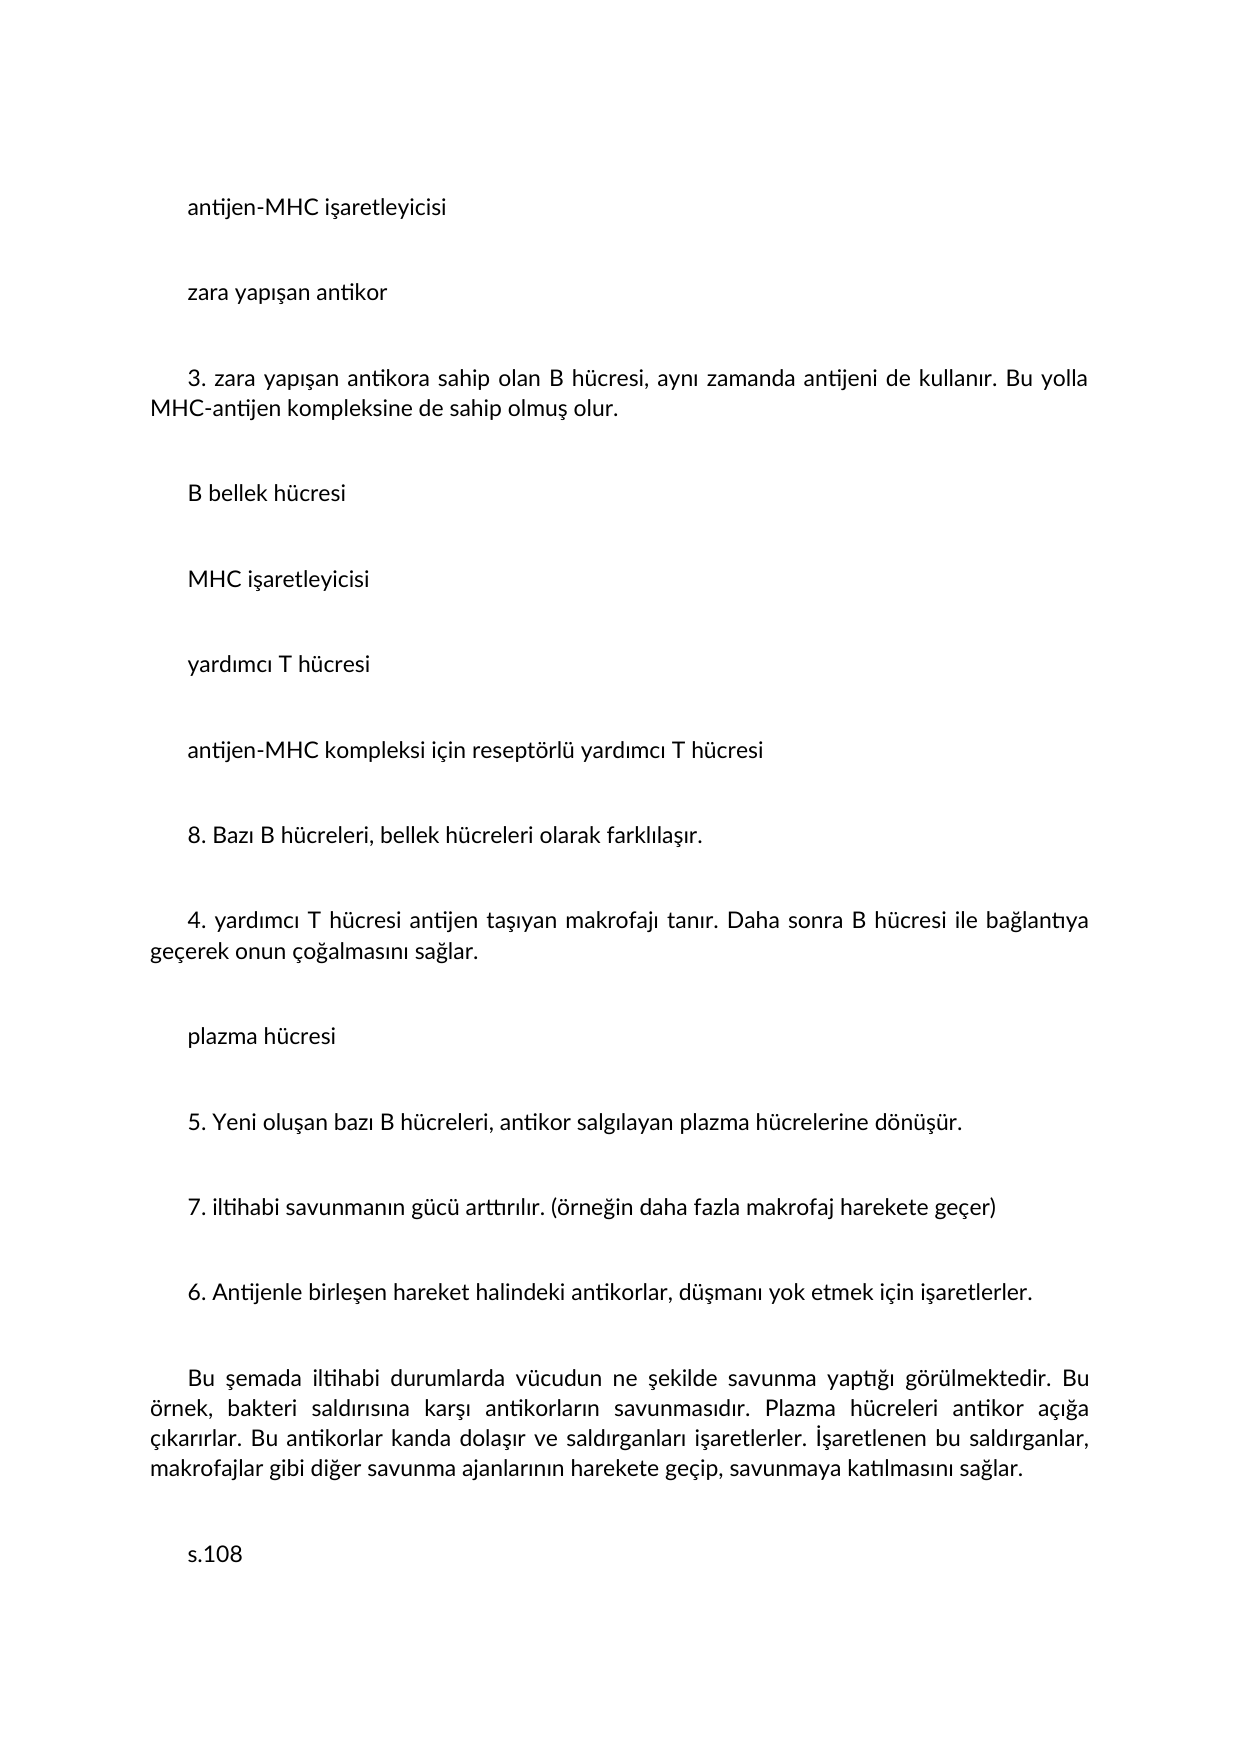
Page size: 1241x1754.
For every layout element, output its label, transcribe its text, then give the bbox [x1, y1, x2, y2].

text Bu şemada iltihabi durumlarda vücudun ne şekilde savunma yaptığı görülmektedir. Bu örnek, bakteri saldırısına karşı antikorların savunmasıdır. Plazma hücreleri antikor açığa çıkarırlar. Bu antikorlar kanda dolaşır ve saldırganları işaretlerler. İşaretlenen bu saldırganlar, makrofajlar gibi diğer savunma ajanlarının harekete geçip, savunmaya katılmasını sağlar. [150, 1363, 1090, 1482]
text antijen-MHC kompleksi için reseptörlü yardımcı T hücresi [150, 735, 1090, 763]
text 5. Yeni oluşan bazı B hücreleri, antikor salgılayan plazma hücrelerine dönüşür. [150, 1107, 1090, 1135]
text B bellek hücresi [150, 479, 1090, 507]
text 7. iltihabi savunmanın gücü arttırılır. (örneğin daha fazla makrofaj harekete geçer) [150, 1193, 1090, 1220]
text zara yapışan antikor [150, 278, 1090, 306]
text antijen-MHC işaretleyicisi [150, 193, 1090, 220]
text 3. zara yapışan antikora sahip olan B hücresi, aynı zamanda antijeni de kullanır. Bu yolla MHC-antijen kompleksine de sahip olmuş olur. [150, 363, 1090, 421]
text s.108 [150, 1539, 1090, 1567]
text plazma hücresi [150, 1022, 1090, 1049]
text 8. Bazı B hücreleri, bellek hücreleri olarak farklılaşır. [150, 821, 1090, 848]
text MHC işaretleyicisi [150, 564, 1090, 592]
text 4. yardımcı T hücresi antijen taşıyan makrofajı tanır. Daha sonra B hücresi ile bağlantıya geçerek onun çoğalmasını sağlar. [150, 906, 1090, 964]
text yardımcı T hücresi [150, 650, 1090, 677]
text 6. Antijenle birleşen hareket halindeki antikorlar, düşmanı yok etmek için işaretlerler. [150, 1278, 1090, 1306]
